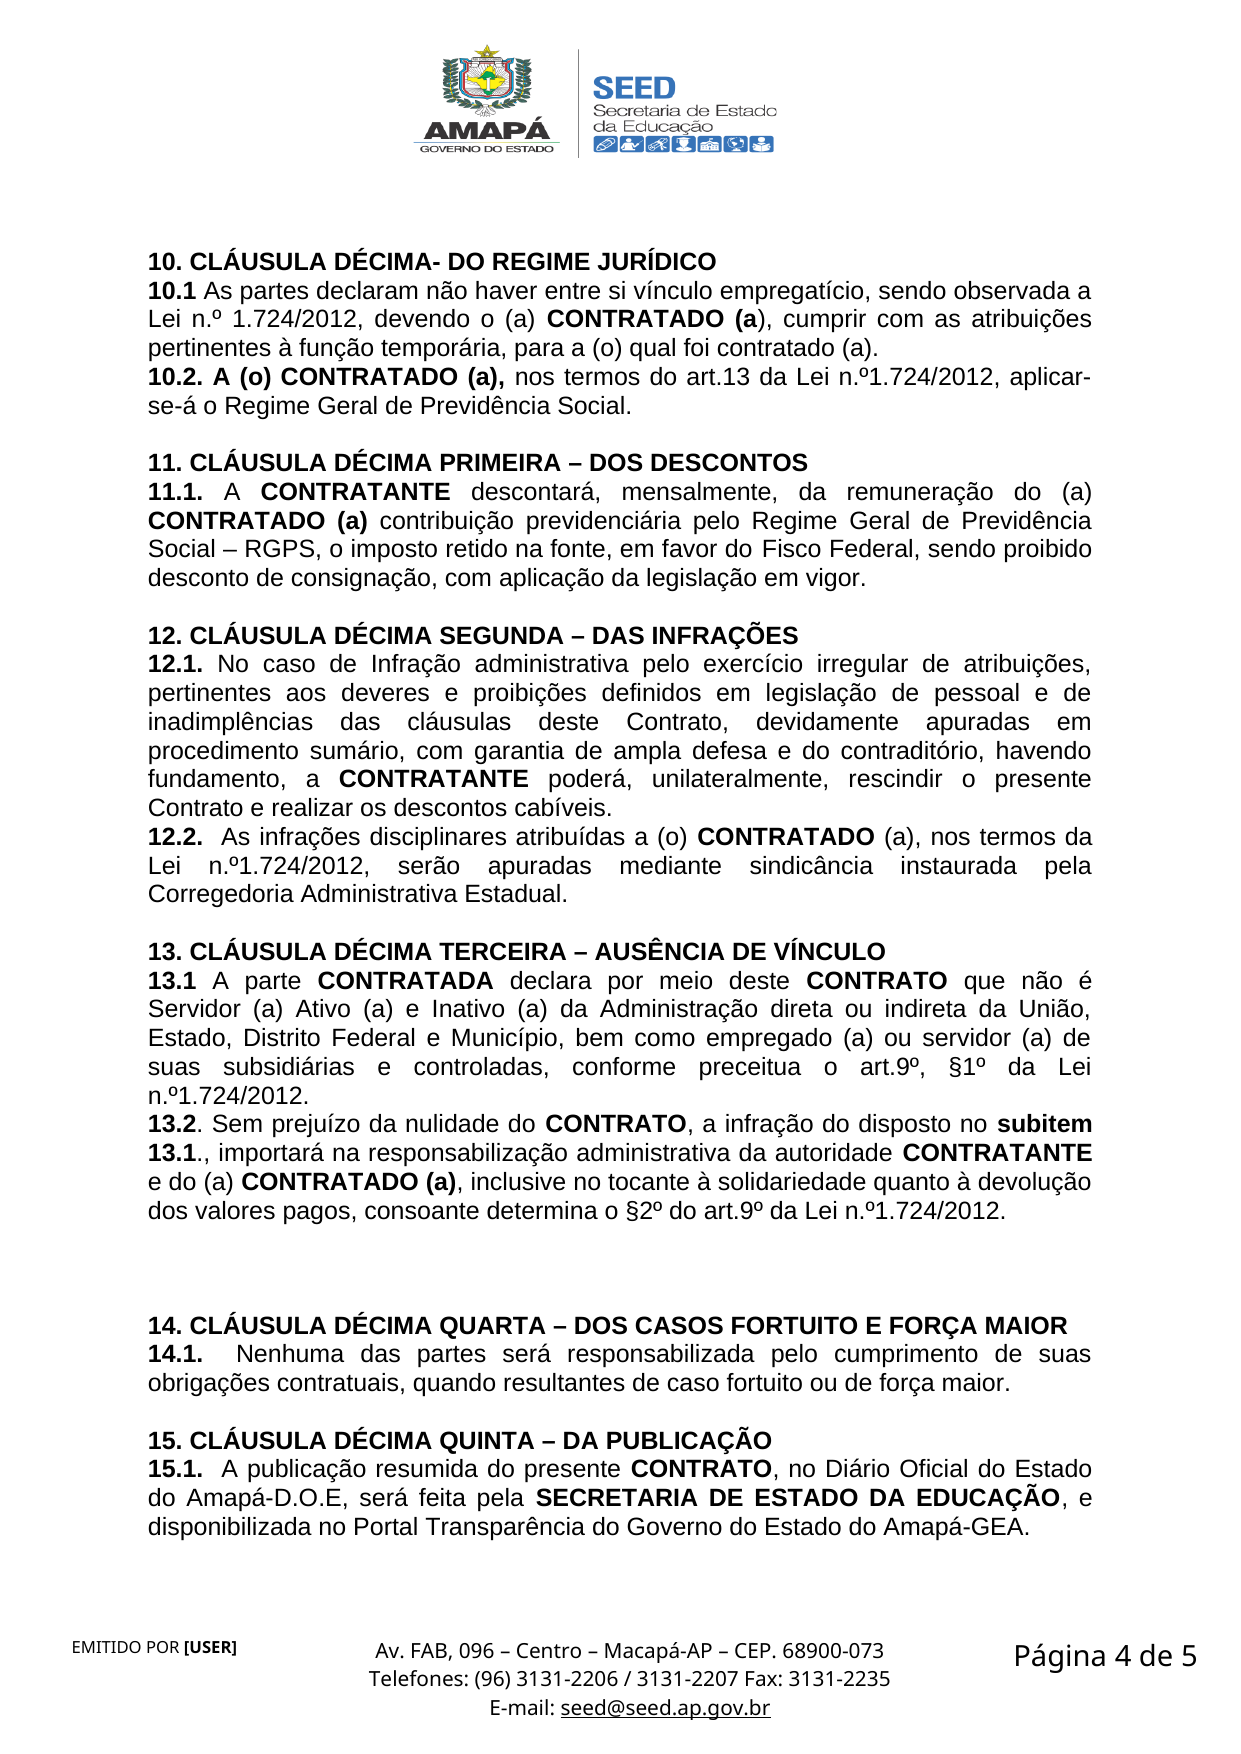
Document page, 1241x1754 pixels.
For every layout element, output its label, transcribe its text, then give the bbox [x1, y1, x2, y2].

subtitle 11.1. A CONTRATANTE descontará, mensalmente, da remuneração do (a) CONTRATADO (a) contribuição previdenciária pelo Regime Geral de Previdência Social – RGPS, o imposto retido na fonte, em favor do Fisco Federal, sendo proibido desconto de consignação, com aplicação da legislação em vigor. [148, 477, 1093, 592]
text 10.1 As partes declaram não haver entre si vínculo empregatício, sendo observada a Lei n.º 1.724/2012, devendo o (a) CONTRATADO (a), cumprir com as atribuições pertinentes à função temporária, para a (o) qual foi contratado (a). [148, 276, 1093, 362]
text 15. CLÁUSULA DÉCIMA QUINTA – DA PUBLICAÇÃO [148, 1426, 1093, 1454]
text 15.1. A publicação resumida do presente CONTRATO, no Diário Oficial do Estado do Amapá-D.O.E, será feita pela SECRETARIA DE ESTADO DA EDUCAÇÃO, e disponibilizada no Portal Transparência do Governo do Estado do Amapá-GEA. [148, 1454, 1093, 1541]
text 11. CLÁUSULA DÉCIMA PRIMEIRA – DOS DESCONTOS [148, 448, 1093, 477]
text 10. CLÁUSULA DÉCIMA- DO REGIME JURÍDICO [148, 247, 1093, 276]
subtitle 13. CLÁUSULA DÉCIMA TERCEIRA – AUSÊNCIA DE VÍNCULO [148, 937, 1093, 966]
picture [413, 44, 777, 158]
text 12.2. As infrações disciplinares atribuídas a (o) CONTRATADO (a), nos termos da Lei n.º1.724/2012, serão apuradas mediante sindicância instaurada pela Corregedoria Administrativa Estadual. [148, 822, 1093, 908]
text 10.2. A (o) CONTRATADO (a), nos termos do art.13 da Lei n.º1.724/2012, aplicar-se-á o Regime Geral de Previdência Social. [148, 362, 1093, 419]
list 13.2. Sem prejuízo da nulidade do CONTRATO, a infração do disposto no subitem 13.1., importará na responsabilização administrativa da autoridade CONTRATANTE e do (a) CONTRATADO (a), inclusive no tocante à solidariedade quanto à devolução dos valores pagos, consoante determina o §2º do art.9º da Lei n.º1.724/2012. [148, 1109, 1093, 1224]
subtitle 12. CLÁUSULA DÉCIMA SEGUNDA – DAS INFRAÇÕES [148, 621, 1093, 649]
text 14. CLÁUSULA DÉCIMA QUARTA – DOS CASOS FORTUITO E FORÇA MAIOR [148, 1311, 1093, 1339]
text 14.1. Nenhuma das partes será responsabilizada pelo cumprimento de suas obrigações contratuais, quando resultantes de caso fortuito ou de força maior. [148, 1339, 1093, 1397]
list 13.1 A parte CONTRATADA declara por meio deste CONTRATO que não é Servidor (a) Ativo (a) e Inativo (a) da Administração direta ou indireta da União, Estado, Distrito Federal e Município, bem como empregado (a) ou servidor (a) de suas subsidiárias e controladas, conforme preceitua o art.9º, §1º da Lei n.º1.724/2012. [148, 966, 1093, 1109]
text 12.1. No caso de Infração administrativa pelo exercício irregular de atribuições, pertinentes aos deveres e proibições definidos em legislação de pessoal e de inadimplências das cláusulas deste Contrato, devidamente apuradas em procedimento sumário, com garantia de ampla defesa e do contraditório, havendo fundamento, a CONTRATANTE poderá, unilateralmente, rescindir o presente Contrato e realizar os descontos cabíveis. [148, 649, 1093, 822]
